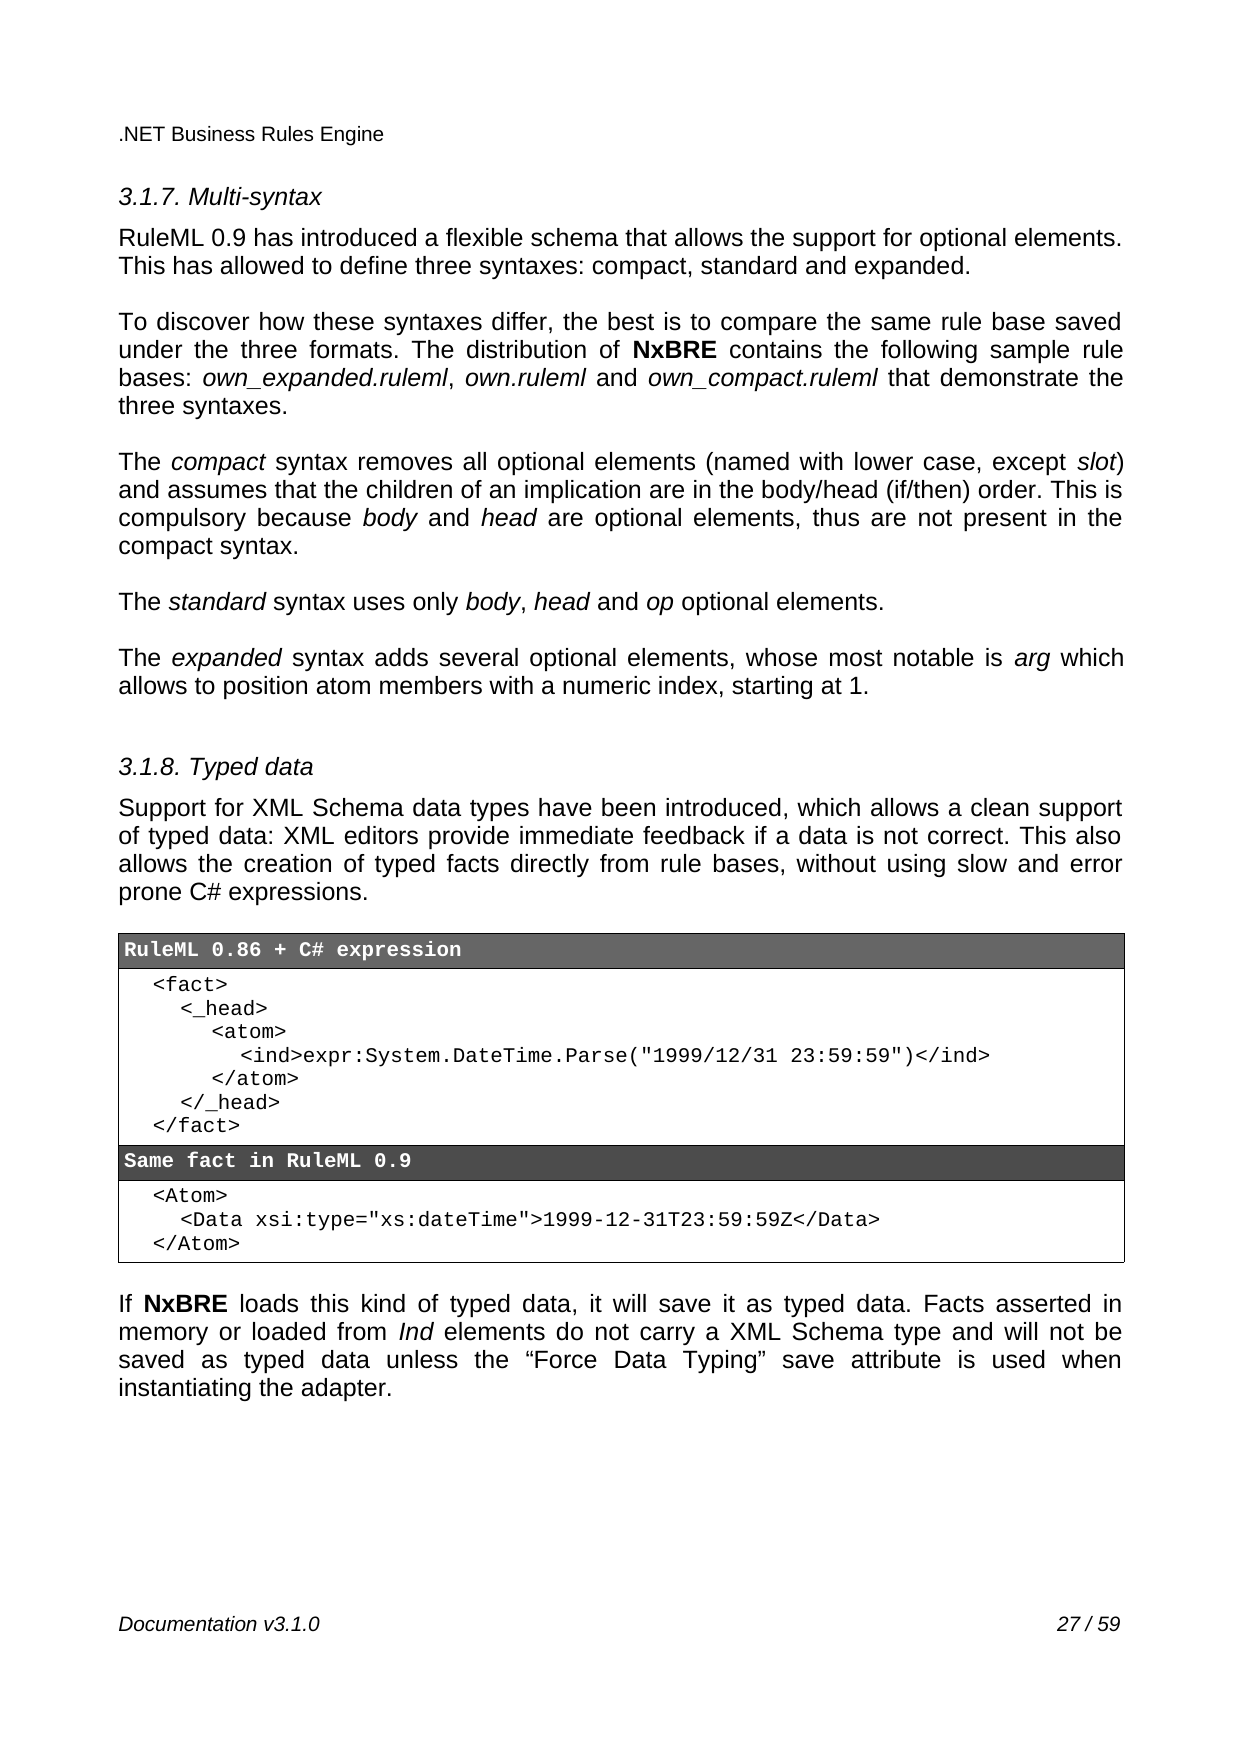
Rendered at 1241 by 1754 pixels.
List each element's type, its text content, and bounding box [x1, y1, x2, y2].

text The expanded syntax adds several optional elements, whose most notable is arg which allows to position atom members with a numeric index, starting at 1. [118, 644, 1124, 700]
table_cell <Atom> <Data xsi:type="xs:dateTime">1999-12-31T23:59:59Z</Data> </Atom> [119, 1181, 1124, 1262]
text The compact syntax removes all optional elements (named with lower case, except slot) and assumes that the children of an implication are in the body/head (if/then) order. This is compulsory because body and head are optional elements, thus are not present in the compact syntax. [118, 448, 1124, 560]
table_cell Same fact in RuleML 0.9 [119, 1146, 1124, 1180]
text Support for XML Schema data types have been introduced, which allows a clean support of typed data: XML editors provide immediate feedback if a data is not correct. This also allows the creation of typed facts directly from rule bases, without using slow and error prone C# expressions. [118, 793, 1124, 906]
table_header RuleML 0.86 + C# expression [119, 934, 1124, 968]
text The standard syntax uses only body, head and op optional elements. [118, 588, 1124, 616]
subtitle Multi-syntax [118, 183, 1124, 211]
text If NxBRE loads this kind of typed data, it will save it as typed data. Facts asserted in memory or loaded from Ind elements do not carry a XML Schema type and will not be saved as typed data unless the “Force Data Typing” save attribute is used when instantiating the adapter. [118, 1290, 1124, 1402]
text To discover how these syntaxes differ, the best is to compare the same rule base saved under the three formats. The distribution of NxBRE contains the following sample rule bases: own_expanded.ruleml, own.ruleml and own_compact.ruleml that demonstrate the three syntaxes. [118, 308, 1124, 420]
text RuleML 0.9 has introduced a flexible schema that allows the support for optional elements. This has allowed to define three syntaxes: compact, standard and expanded. [118, 223, 1124, 279]
subtitle Typed data [118, 753, 1124, 781]
table_cell <fact> <_head> <atom> <ind>expr:System.DateTime.Parse("1999/12/31 23:59:59")</ind> </atom> </_head> </fact> [119, 969, 1124, 1145]
